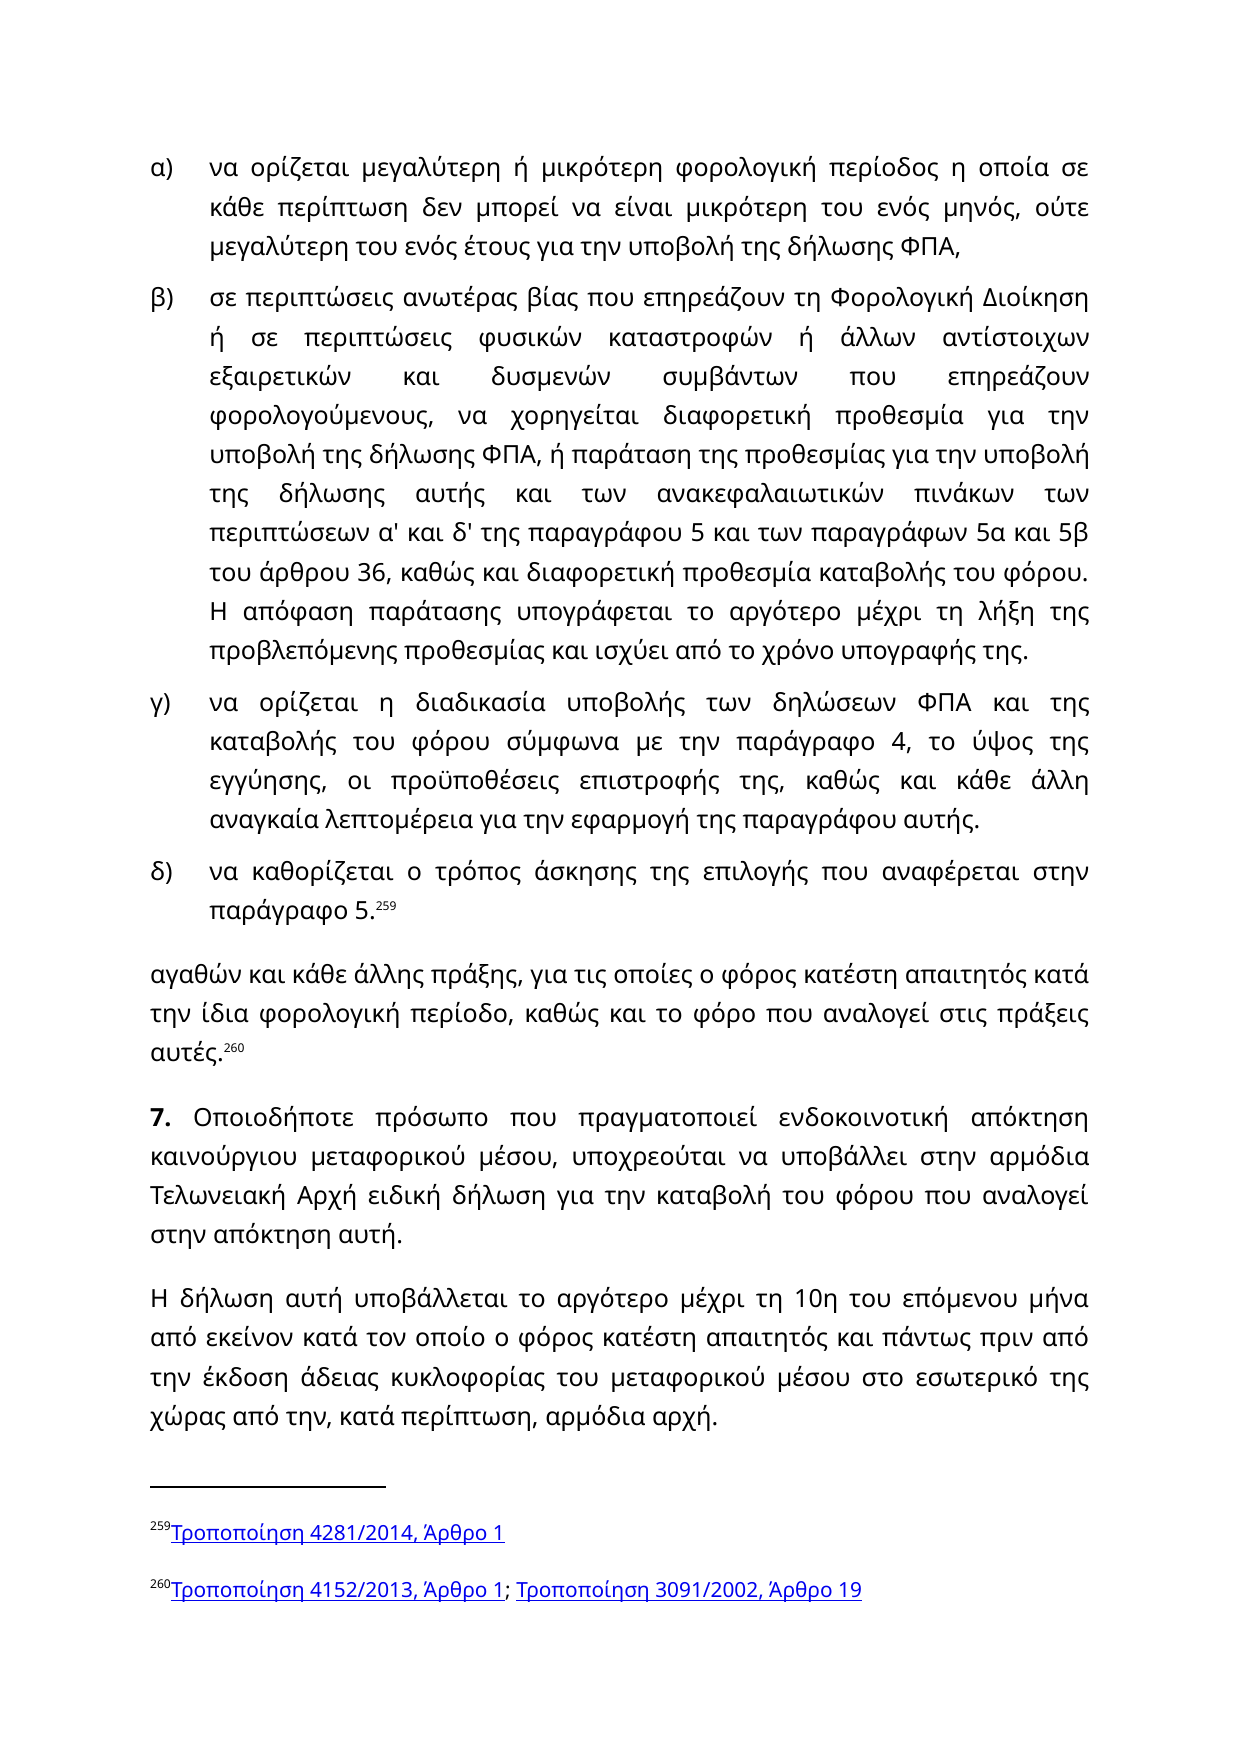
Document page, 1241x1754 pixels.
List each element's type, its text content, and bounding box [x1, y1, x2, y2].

list δ) να καθορίζεται ο τρόπος άσκησης της επιλογής που αναφέρεται στην παράγραφο 5. [150, 853, 1090, 927]
text Τροποποίηση 4281/2014, Άρθρο 1 [150, 1518, 1090, 1546]
text Η δήλωση αυτή υποβάλλεται το αργότερο μέχρι τη 10η του επόμενου μήνα από εκείνον κατά τον οποίο ο φόρος κατέστη απαιτητός και πάντως πριν από την έκδοση άδειας κυκλοφορίας του μεταφορικού μέσου στο εσωτερικό της χώρας από την, κατά περίπτωση, αρμόδια αρχή. [150, 1281, 1090, 1432]
text Τροποποίηση 4152/2013, Άρθρο 1; Τροποποίηση 3091/2002, Άρθρο 19 [150, 1576, 1090, 1604]
list β) σε περιπτώσεις ανωτέρας βίας που επηρεάζουν τη Φορολογική Διοίκηση ή σε περιπτώσεις φυσικών καταστροφών ή άλλων αντίστοιχων εξαιρετικών και δυσμενών συμβάντων που επηρεάζουν φορολογούμενους, να χορηγείται διαφορετική προθεσμία για την υποβολή της δήλωσης ΦΠΑ, ή παράταση της προθεσμίας για την υποβολή της δήλωσης αυτής και των ανακεφαλαιωτικών πινάκων των περιπτώσεων α' και δ' της παραγράφου 5 και των παραγράφων 5α και 5β του άρθρου 36, καθώς και διαφορετική προθεσμία καταβολής του φόρου. Η απόφαση παράτασης υπογράφεται το αργότερο μέχρι τη λήξη της προβλεπόμενης προθεσμίας και ισχύει από το χρόνο υπογραφής της. [150, 280, 1090, 667]
text 7. Οποιοδήποτε πρόσωπο που πραγματοποιεί ενδοκοινοτική απόκτηση καινούργιου μεταφορικού μέσου, υποχρεούται να υποβάλλει στην αρμόδια Τελωνειακή Αρχή ειδική δήλωση για την καταβολή του φόρου που αναλογεί στην απόκτηση αυτή. [150, 1099, 1090, 1251]
text αγαθών και κάθε άλλης πράξης, για τις οποίες ο φόρος κατέστη απαιτητός κατά την ίδια φορολογική περίοδο, καθώς και το φόρο που αναλογεί στις πράξεις αυτές. [150, 957, 1090, 1069]
list γ) να ορίζεται η διαδικασία υποβολής των δηλώσεων ΦΠΑ και της καταβολής του φόρου σύμφωνα με την παράγραφο 4, το ύψος της εγγύησης, οι προϋποθέσεις επιστροφής της, καθώς και κάθε άλλη αναγκαία λεπτομέρεια για την εφαρμογή της παραγράφου αυτής. [150, 684, 1090, 836]
list α) να ορίζεται μεγαλύτερη ή μικρότερη φορολογική περίοδος η οποία σε κάθε περίπτωση δεν μπορεί να είναι μικρότερη του ενός μηνός, ούτε μεγαλύτερη του ενός έτους για την υποβολή της δήλωσης ΦΠΑ, [150, 150, 1090, 262]
